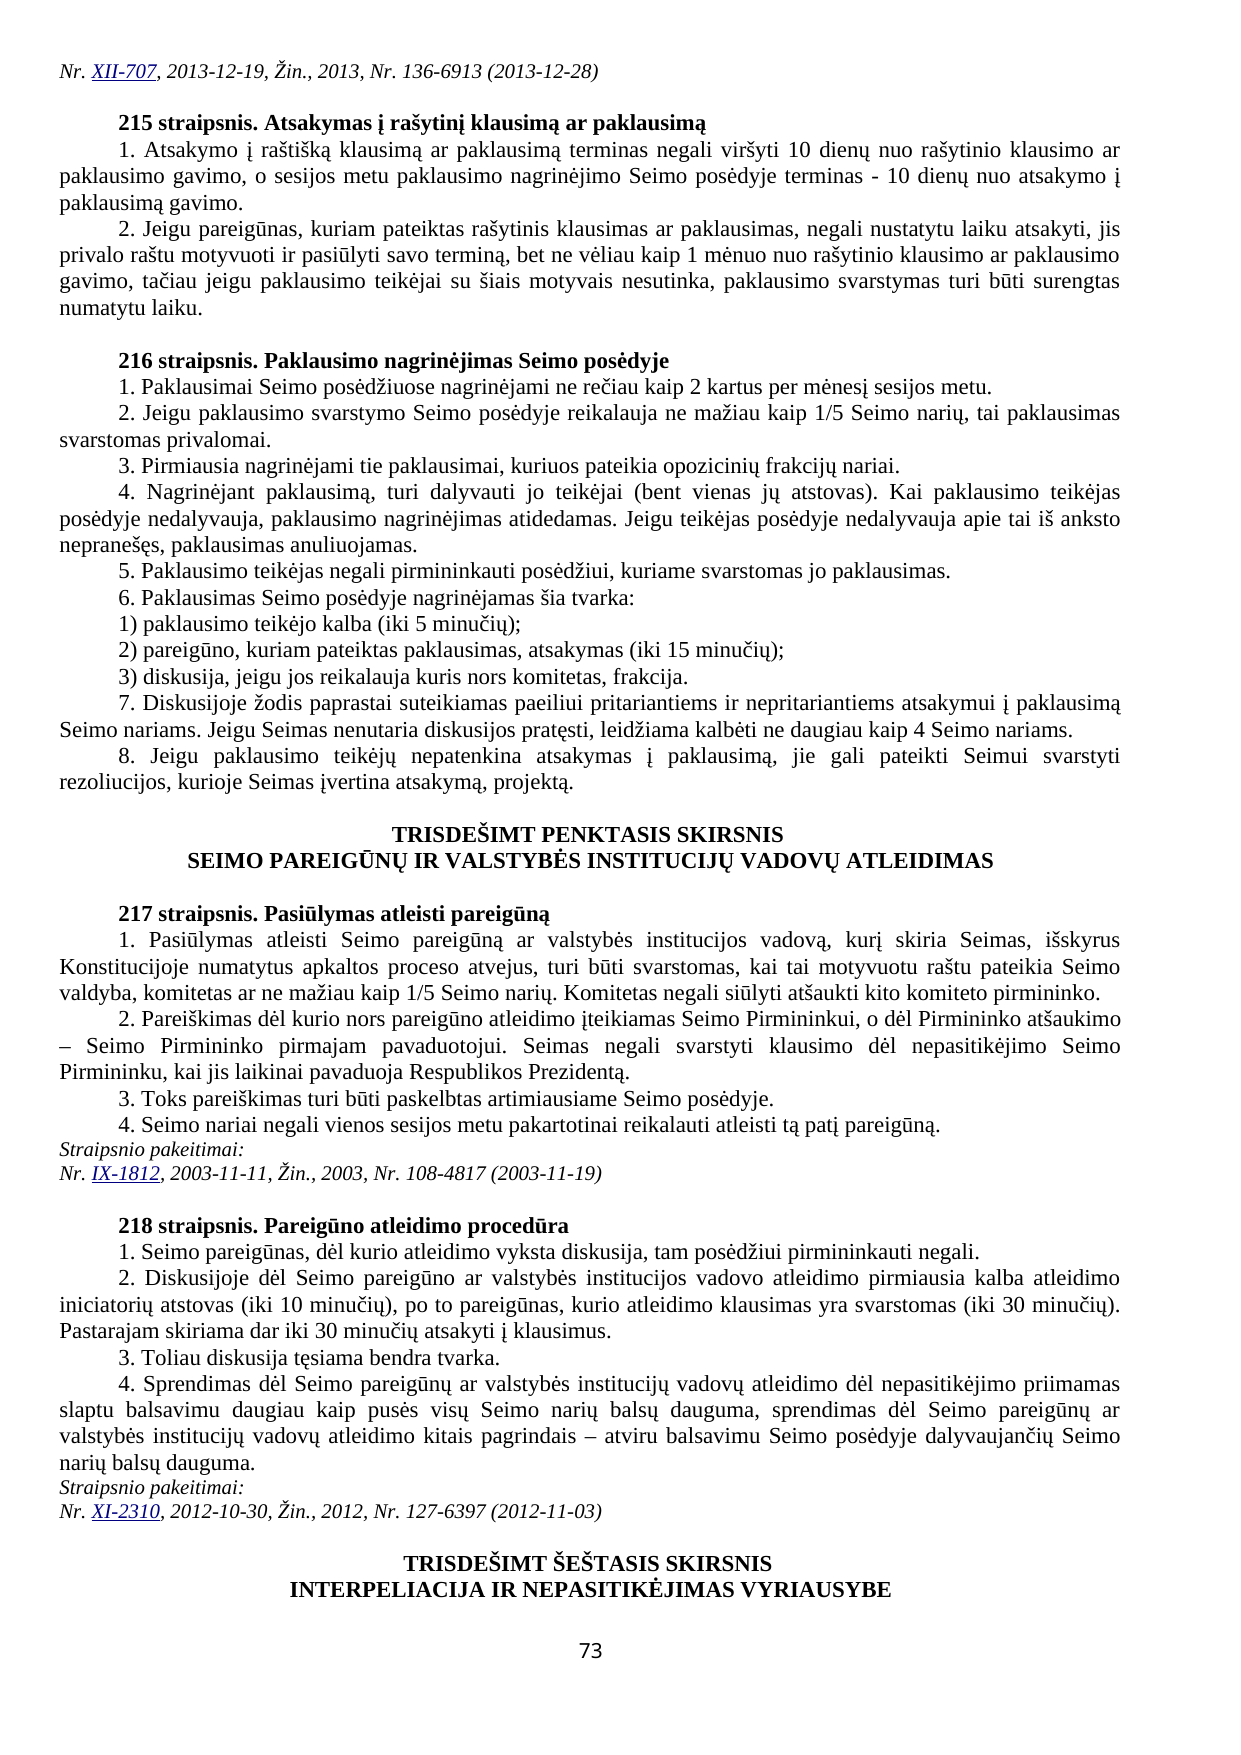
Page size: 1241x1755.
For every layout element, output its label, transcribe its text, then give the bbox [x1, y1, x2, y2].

text Nr. XII-707, 2013-12-19, Žin., 2013, Nr. 136-6913 (2013-12-28) [59, 59, 1122, 83]
text 216 straipsnis. Paklausimo nagrinėjimas Seimo posėdyje [59, 347, 1122, 373]
text 2. Diskusijoje dėl Seimo pareigūno ar valstybės institucijos vadovo atleidimo pirmiausia kalba atleidimo iniciatorių atstovas (iki 10 minučių), po to pareigūnas, kurio atleidimo klausimas yra svarstomas (iki 30 minučių). Pastarajam skiriama dar iki 30 minučių atsakyti į klausimus. [59, 1264, 1122, 1343]
text 3. Pirmiausia nagrinėjami tie paklausimai, kuriuos pateikia opozicinių frakcijų nariai. [59, 452, 1122, 478]
text Nr. IX-1812, 2003-11-11, Žin., 2003, Nr. 108-4817 (2003-11-19) [59, 1161, 1122, 1185]
text 8. Jeigu paklausimo teikėjų nepatenkina atsakymas į paklausimą, jie gali pateikti Seimui svarstyti rezoliucijos, kurioje Seimas įvertina atsakymą, projektą. [59, 742, 1122, 795]
text 3. Toks pareiškimas turi būti paskelbtas artimiausiame Seimo posėdyje. [59, 1084, 1122, 1111]
text 6. Paklausimas Seimo posėdyje nagrinėjamas šia tvarka: [59, 584, 1122, 610]
text 217 straipsnis. Pasiūlymas atleisti pareigūną [59, 900, 1122, 926]
text Straipsnio pakeitimai: [59, 1475, 1122, 1499]
text 2. Pareiškimas dėl kurio nors pareigūno atleidimo įteikiamas Seimo Pirmininkui, o dėl Pirmininko atšaukimo – Seimo Pirmininko pirmajam pavaduotojui. Seimas negali svarstyti klausimo dėl nepasitikėjimo Seimo Pirmininku, kai jis laikinai pavaduoja Respublikos Prezidentą. [59, 1006, 1122, 1084]
text 215 straipsnis. Atsakymas į rašytinį klausimą ar paklausimą [59, 109, 1122, 136]
text 4. Nagrinėjant paklausimą, turi dalyvauti jo teikėjai (bent vienas jų atstovas). Kai paklausimo teikėjas posėdyje nedalyvauja, paklausimo nagrinėjimas atidedamas. Jeigu teikėjas posėdyje nedalyvauja apie tai iš anksto nepranešęs, paklausimas anuliuojamas. [59, 478, 1122, 557]
text Straipsnio pakeitimai: [59, 1137, 1122, 1161]
text 5. Paklausimo teikėjas negali pirmininkauti posėdžiui, kuriame svarstomas jo paklausimas. [59, 557, 1122, 584]
text INTERPELIACIJA IR NEPASITIKĖJIMAS VYRIAUSYBE [59, 1576, 1122, 1602]
text 1) paklausimo teikėjo kalba (iki 5 minučių); [59, 610, 1122, 637]
text SEIMO PAREIGŪNŲ IR VALSTYBĖS INSTITUCIJŲ VADOVŲ ATLEIDIMAS [59, 847, 1122, 874]
text 2) pareigūno, kuriam pateiktas paklausimas, atsakymas (iki 15 minučių); [59, 637, 1122, 663]
text TRISDEŠIMT PENKTASIS SKIRSNIS [59, 821, 1122, 847]
text 4. Sprendimas dėl Seimo pareigūnų ar valstybės institucijų vadovų atleidimo dėl nepasitikėjimo priimamas slaptu balsavimu daugiau kaip pusės visų Seimo narių balsų dauguma, sprendimas dėl Seimo pareigūnų ar valstybės institucijų vadovų atleidimo kitais pagrindais – atviru balsavimu Seimo posėdyje dalyvaujančių Seimo narių balsų dauguma. [59, 1370, 1122, 1475]
text 3. Toliau diskusija tęsiama bendra tvarka. [59, 1343, 1122, 1370]
text TRISDEŠIMT ŠEŠTASIS SKIRSNIS [59, 1550, 1122, 1576]
text 1. Pasiūlymas atleisti Seimo pareigūną ar valstybės institucijos vadovą, kurį skiria Seimas, išskyrus Konstitucijoje numatytus apkaltos proceso atvejus, turi būti svarstomas, kai tai motyvuotu raštu pateikia Seimo valdyba, komitetas ar ne mažiau kaip 1/5 Seimo narių. Komitetas negali siūlyti atšaukti kito komiteto pirmininko. [59, 926, 1122, 1006]
text 2. Jeigu pareigūnas, kuriam pateiktas rašytinis klausimas ar paklausimas, negali nustatytu laiku atsakyti, jis privalo raštu motyvuoti ir pasiūlyti savo terminą, bet ne vėliau kaip 1 mėnuo nuo rašytinio klausimo ar paklausimo gavimo, tačiau jeigu paklausimo teikėjai su šiais motyvais nesutinka, paklausimo svarstymas turi būti surengtas numatytu laiku. [59, 215, 1122, 320]
text 2. Jeigu paklausimo svarstymo Seimo posėdyje reikalauja ne mažiau kaip 1/5 Seimo narių, tai paklausimas svarstomas privalomai. [59, 399, 1122, 452]
text 7. Diskusijoje žodis paprastai suteikiamas paeiliui pritariantiems ir nepritariantiems atsakymui į paklausimą Seimo nariams. Jeigu Seimas nenutaria diskusijos pratęsti, leidžiama kalbėti ne daugiau kaip 4 Seimo nariams. [59, 689, 1122, 742]
text 3) diskusija, jeigu jos reikalauja kuris nors komitetas, frakcija. [59, 663, 1122, 689]
text 1. Atsakymo į raštišką klausimą ar paklausimą terminas negali viršyti 10 dienų nuo rašytinio klausimo ar paklausimo gavimo, o sesijos metu paklausimo nagrinėjimo Seimo posėdyje terminas - 10 dienų nuo atsakymo į paklausimą gavimo. [59, 136, 1122, 215]
text 218 straipsnis. Pareigūno atleidimo procedūra [59, 1212, 1122, 1238]
text 1. Paklausimai Seimo posėdžiuose nagrinėjami ne rečiau kaip 2 kartus per mėnesį sesijos metu. [59, 373, 1122, 399]
text 1. Seimo pareigūnas, dėl kurio atleidimo vyksta diskusija, tam posėdžiui pirmininkauti negali. [59, 1238, 1122, 1264]
text Nr. XI-2310, 2012-10-30, Žin., 2012, Nr. 127-6397 (2012-11-03) [59, 1499, 1122, 1523]
text 4. Seimo nariai negali vienos sesijos metu pakartotinai reikalauti atleisti tą patį pareigūną. [59, 1111, 1122, 1137]
